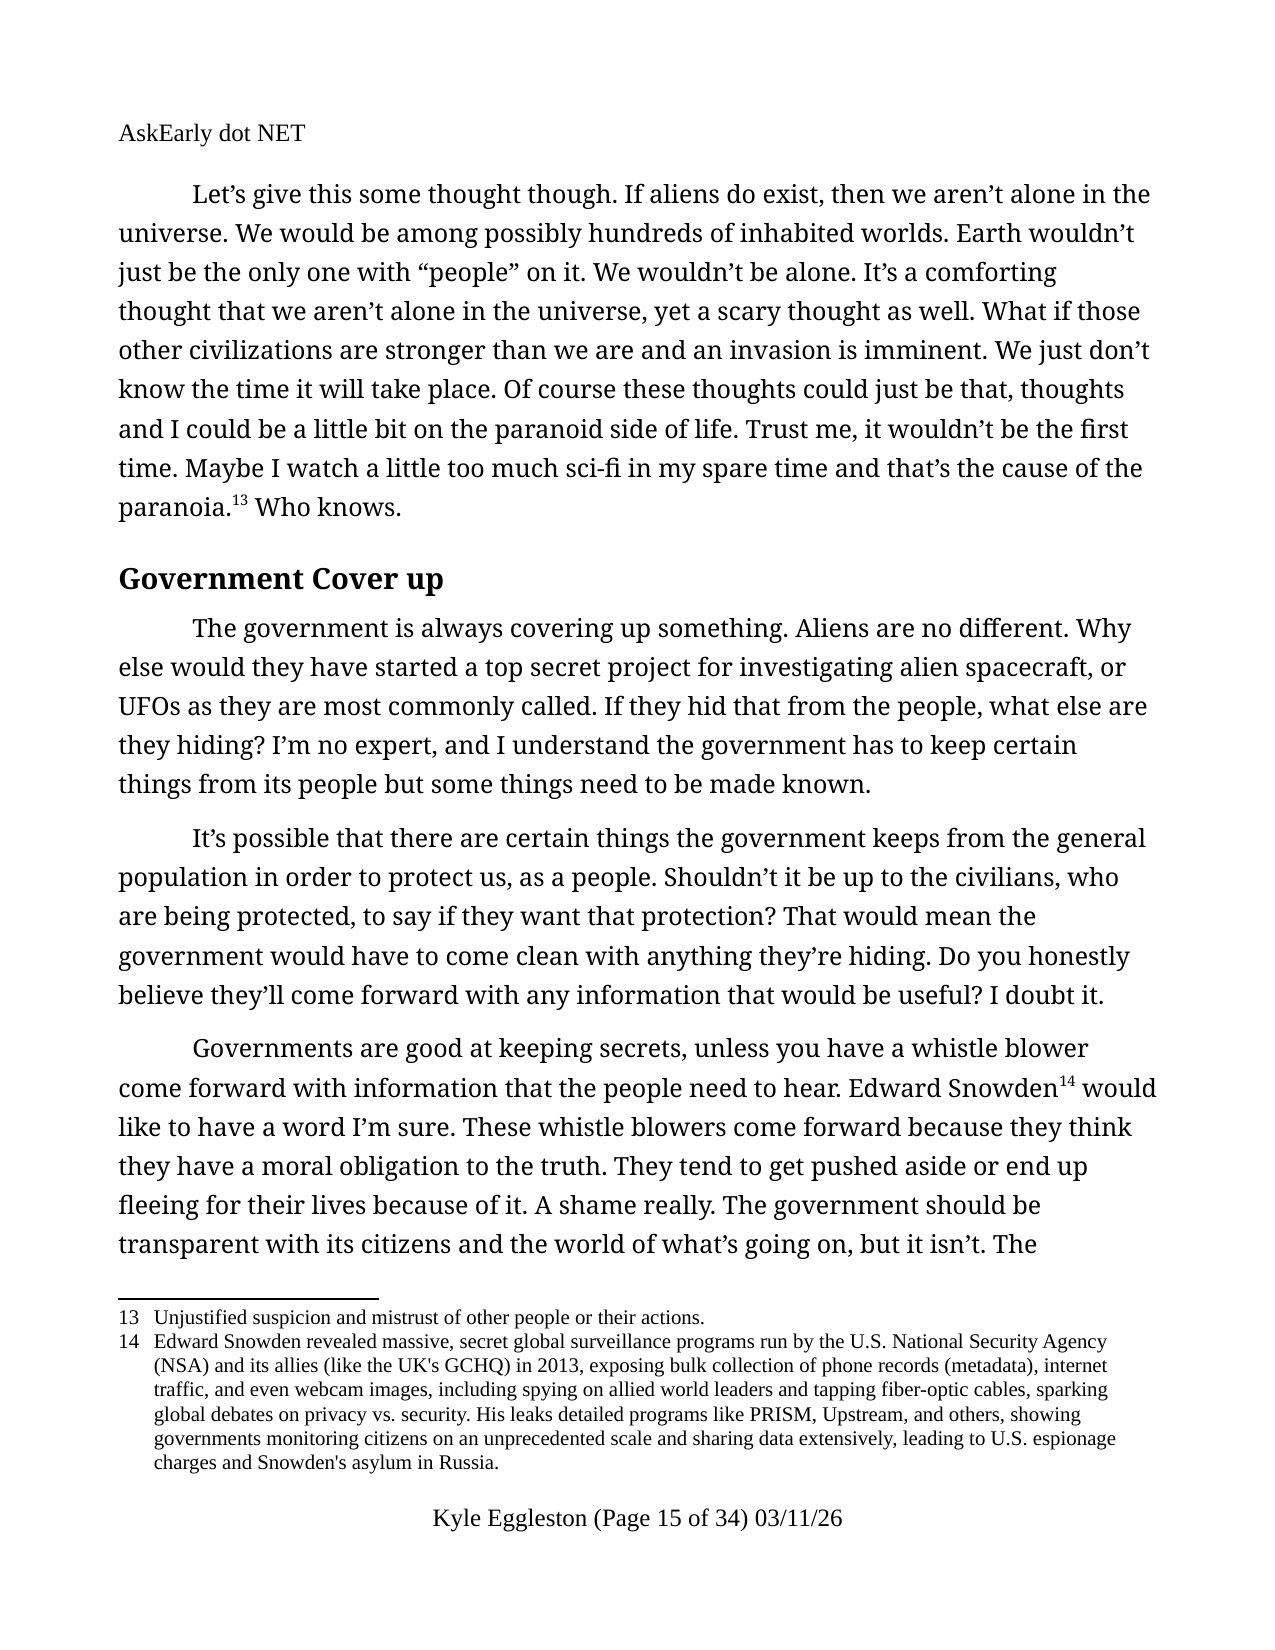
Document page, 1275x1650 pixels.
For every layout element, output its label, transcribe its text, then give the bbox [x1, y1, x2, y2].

text Edward Snowden revealed massive, secret global surveillance programs run by the U.S. National Security Agency (NSA) and its allies (like the UK's GCHQ) in 2013, exposing bulk collection of phone records (metadata), internet traffic, and even webcam images, including spying on allied world leaders and tapping fiber-optic cables, sparking global debates on privacy vs. security. His leaks detailed programs like PRISM, Upstream, and others, showing governments monitoring citizens on an unprecedented scale and sharing data extensively, leading to U.S. espionage charges and Snowden's asylum in Russia. [118, 1329, 1157, 1474]
text The government is always covering up something. Aliens are no different. Why else would they have started a top secret project for investigating alien spacecraft, or UFOs as they are most commonly called. If they hid that from the people, what else are they hiding? I’m no expert, and I understand the government has to keep certain things from its people but some things need to be made known. [118, 610, 1157, 801]
text Unjustified suspicion and mistrust of other people or their actions. [118, 1305, 1157, 1329]
text Governments are good at keeping secrets, unless you have a whistle blower come forward with information that the people need to hear. Edward Snowden would like to have a word I’m sure. These whistle blowers come forward because they think they have a moral obligation to the truth. They tend to get pushed aside or end up fleeing for their lives because of it. A shame really. The government should be transparent with its citizens and the world of what’s going on, but it isn’t. The [118, 1031, 1157, 1261]
text Let’s give this some thought though. If aliens do exist, then we aren’t alone in the universe. We would be among possibly hundreds of inhabited worlds. Earth wouldn’t just be the only one with “people” on it. We wouldn’t be alone. It’s a comforting thought that we aren’t alone in the universe, yet a scary thought as well. What if those other civilizations are stronger than we are and an invasion is imminent. We just don’t know the time it will take place. Of course these thoughts could just be that, thoughts and I could be a little bit on the paranoid side of life. Trust me, it wouldn’t be the first time. Maybe I watch a little too much sci-fi in my spare time and that’s the cause of the paranoia. Who knows. [118, 176, 1157, 524]
subtitle Government Cover up [118, 558, 1157, 598]
text It’s possible that there are certain things the government keeps from the general population in order to protect us, as a people. Shouldn’t it be up to the civilians, who are being protected, to say if they want that protection? That would mean the government would have to come clean with anything they’re hiding. Do you honestly believe they’ll come forward with any information that would be useful? I doubt it. [118, 821, 1157, 1011]
